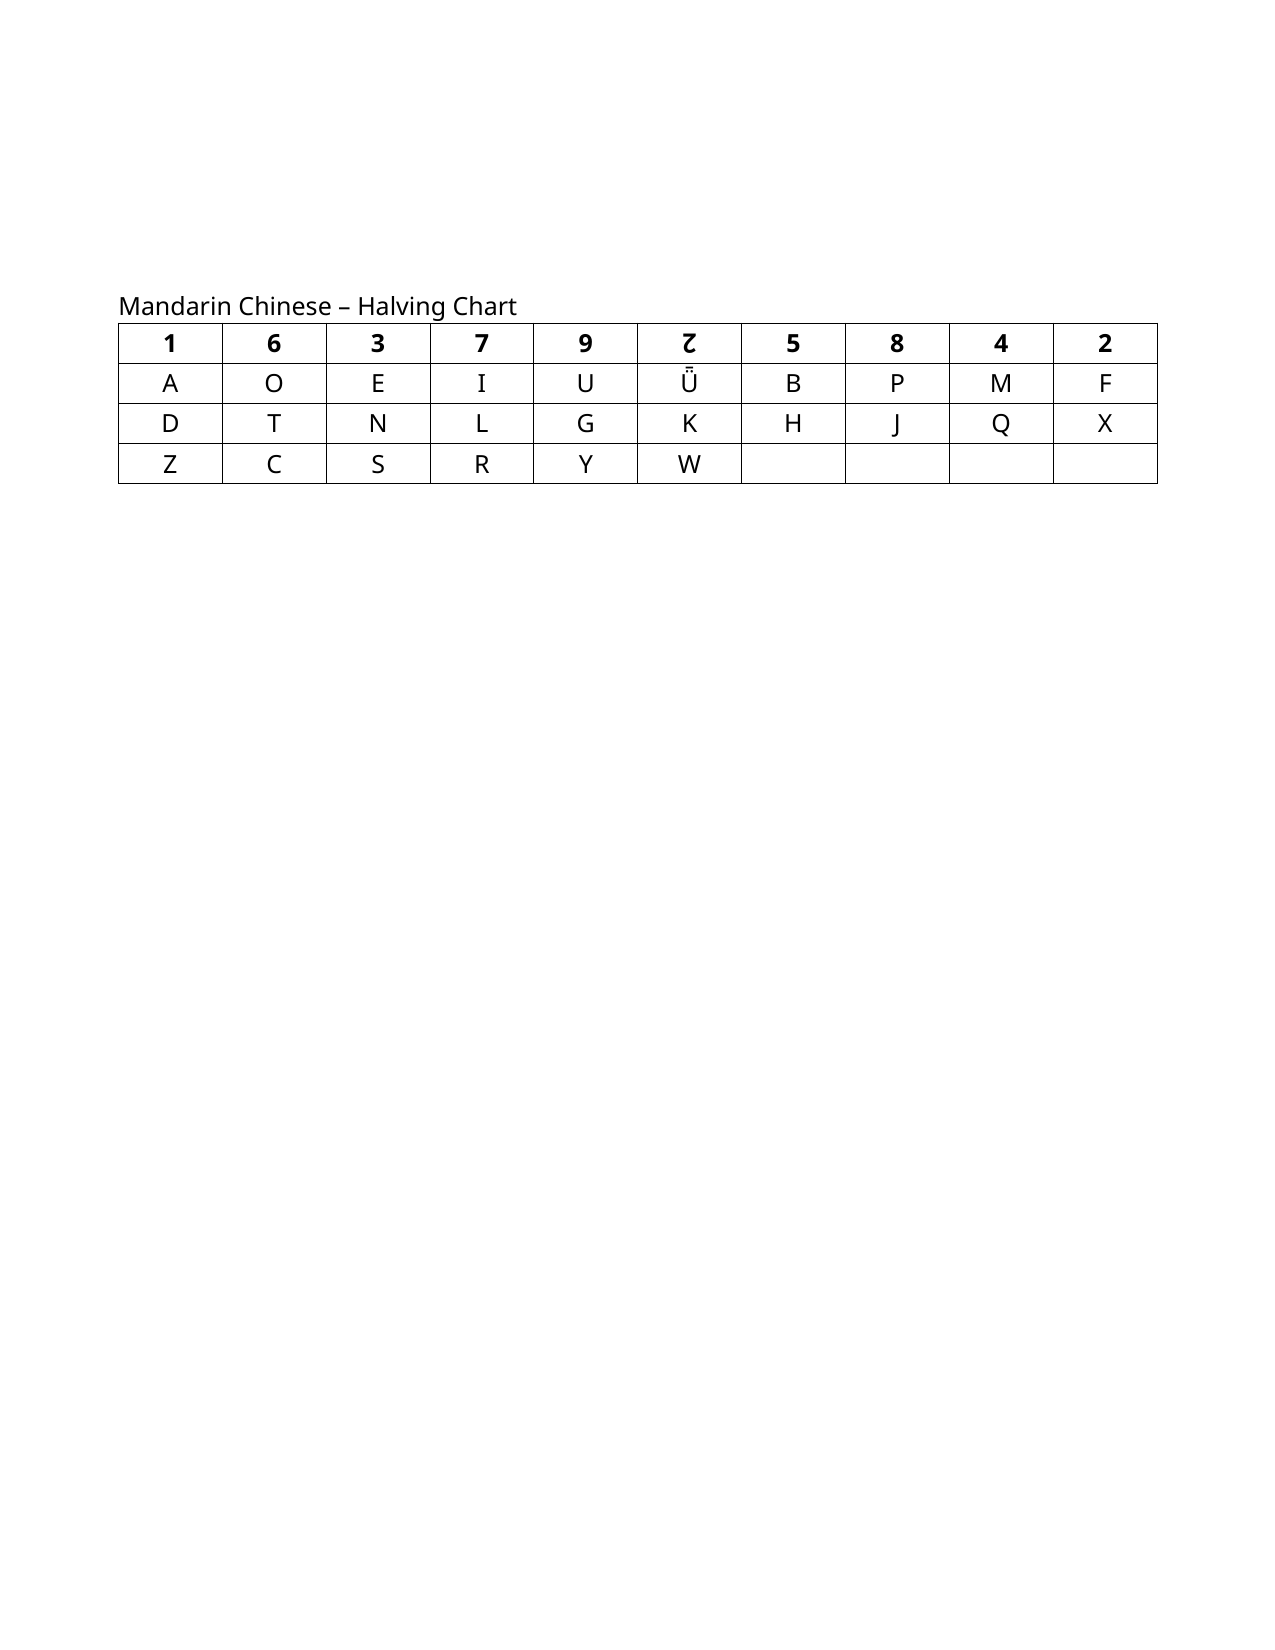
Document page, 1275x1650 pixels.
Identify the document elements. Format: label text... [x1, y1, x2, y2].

table_cell Q [950, 404, 1053, 443]
table_cell S [327, 444, 430, 483]
table_cell Z [119, 444, 222, 483]
table_header 5 [742, 324, 845, 363]
table_header 7 [431, 324, 533, 363]
table_cell A [119, 364, 222, 403]
text Mandarin Chinese – Halving Chart [118, 288, 1157, 322]
table_cell E [327, 364, 430, 403]
table_header 3 [327, 324, 430, 363]
table_cell L [431, 404, 533, 443]
table_cell [1054, 444, 1157, 483]
table_cell U [534, 364, 637, 403]
table_header 1 [119, 324, 222, 363]
table_cell Ǖ [638, 364, 741, 403]
table_cell H [742, 404, 845, 443]
table_cell Y [534, 444, 637, 483]
table_cell M [950, 364, 1053, 403]
table_header 4 [950, 324, 1053, 363]
table_cell F [1054, 364, 1157, 403]
table_header 9 [534, 324, 637, 363]
table_cell B [742, 364, 845, 403]
table_header ↊ [638, 324, 741, 363]
table_cell I [431, 364, 533, 403]
table_cell C [223, 444, 326, 483]
table_cell R [431, 444, 533, 483]
table_cell X [1054, 404, 1157, 443]
table_header 6 [223, 324, 326, 363]
table_cell G [534, 404, 637, 443]
table_cell [846, 444, 949, 483]
table_cell O [223, 364, 326, 403]
table_cell P [846, 364, 949, 403]
table_header 8 [846, 324, 949, 363]
table_header 2 [1054, 324, 1157, 363]
table_cell T [223, 404, 326, 443]
table_cell K [638, 404, 741, 443]
table_cell W [638, 444, 741, 483]
table_cell [950, 444, 1053, 483]
table_cell N [327, 404, 430, 443]
table_cell D [119, 404, 222, 443]
table_cell [742, 444, 845, 483]
table_cell J [846, 404, 949, 443]
